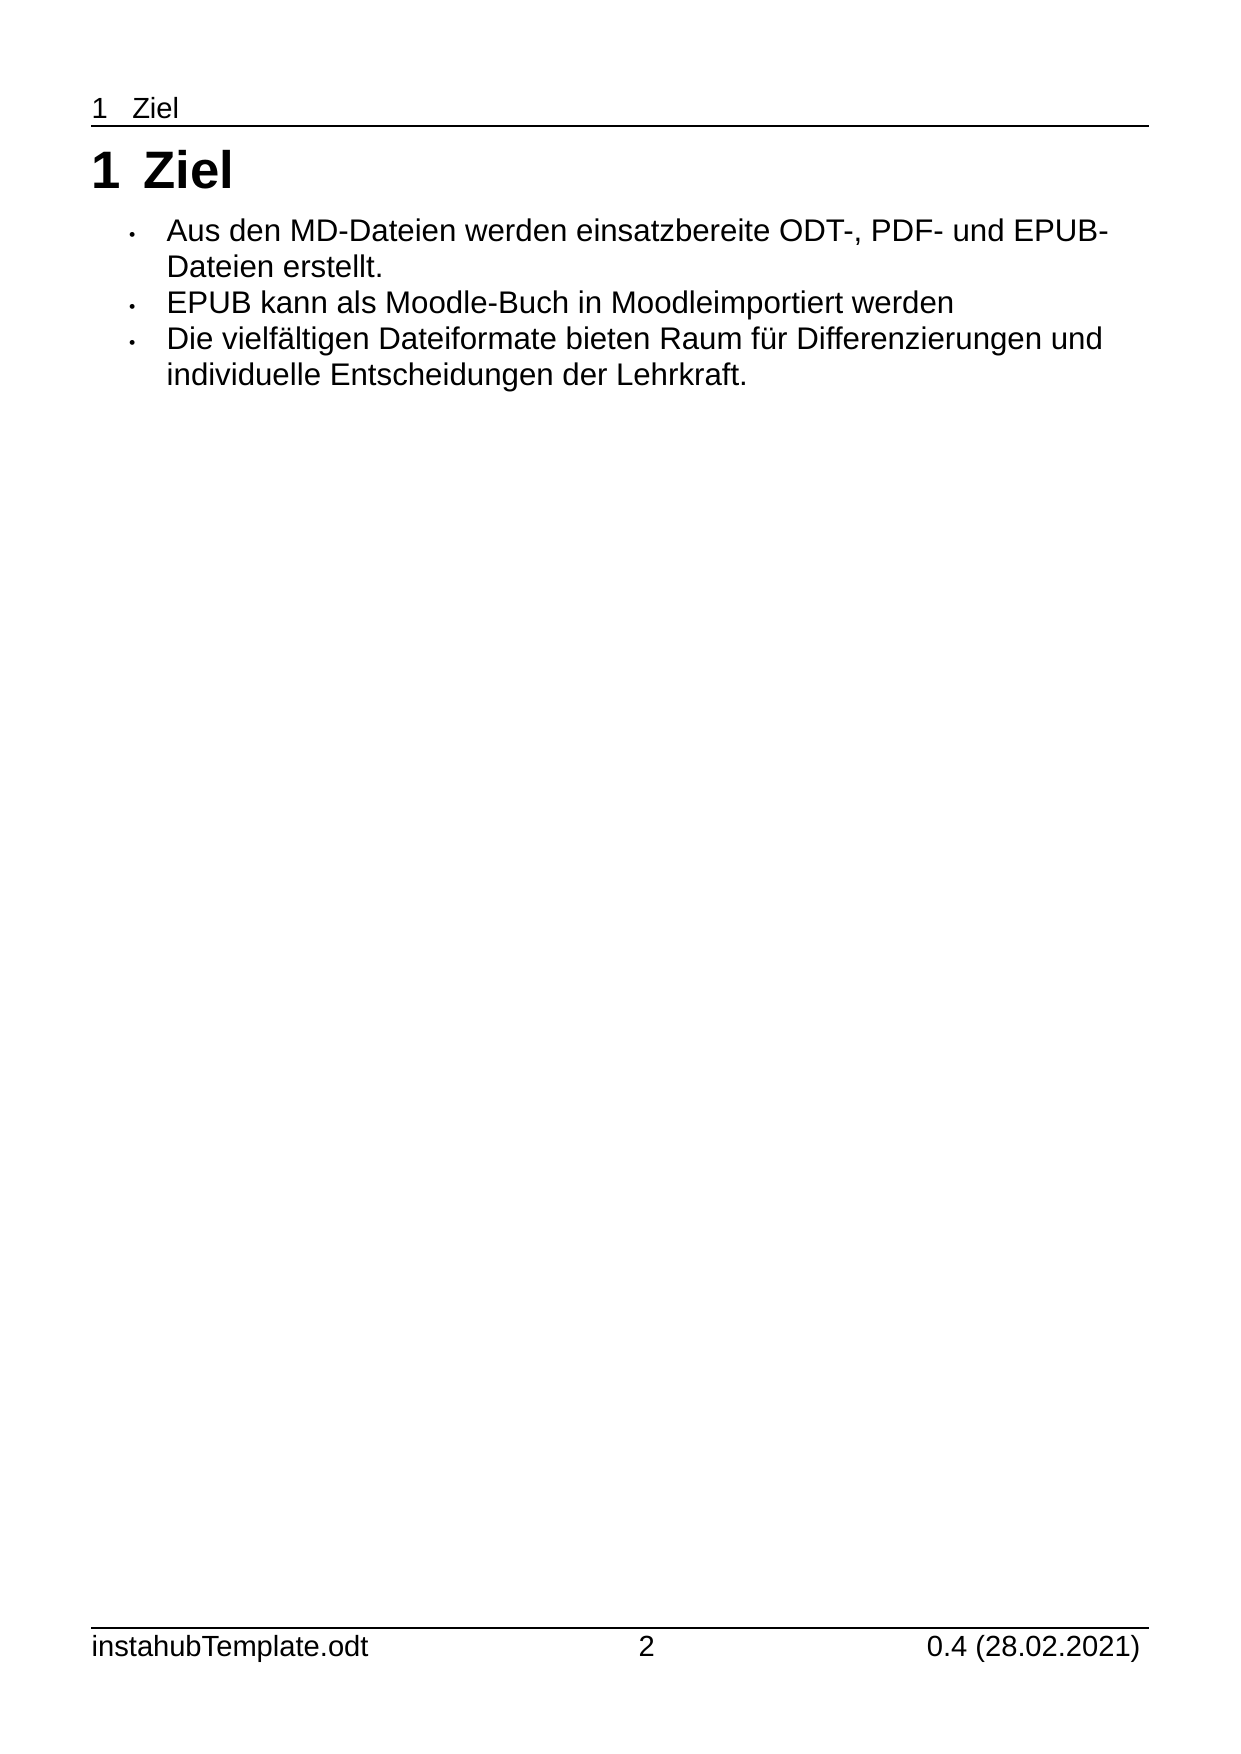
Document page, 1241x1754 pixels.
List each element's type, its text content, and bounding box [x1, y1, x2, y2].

list Die vielfältigen Dateiformate bieten Raum für Differenzierungen und individuelle Entscheidungen der Lehrkraft. [129, 320, 1149, 392]
subtitle Ziel [91, 139, 1149, 199]
list Aus den MD-Dateien werden einsatzbereite ODT-, PDF- und EPUB-Dateien erstellt. [129, 212, 1149, 284]
list EPUB kann als Moodle-Buch in Moodleimportiert werden [129, 284, 1149, 320]
